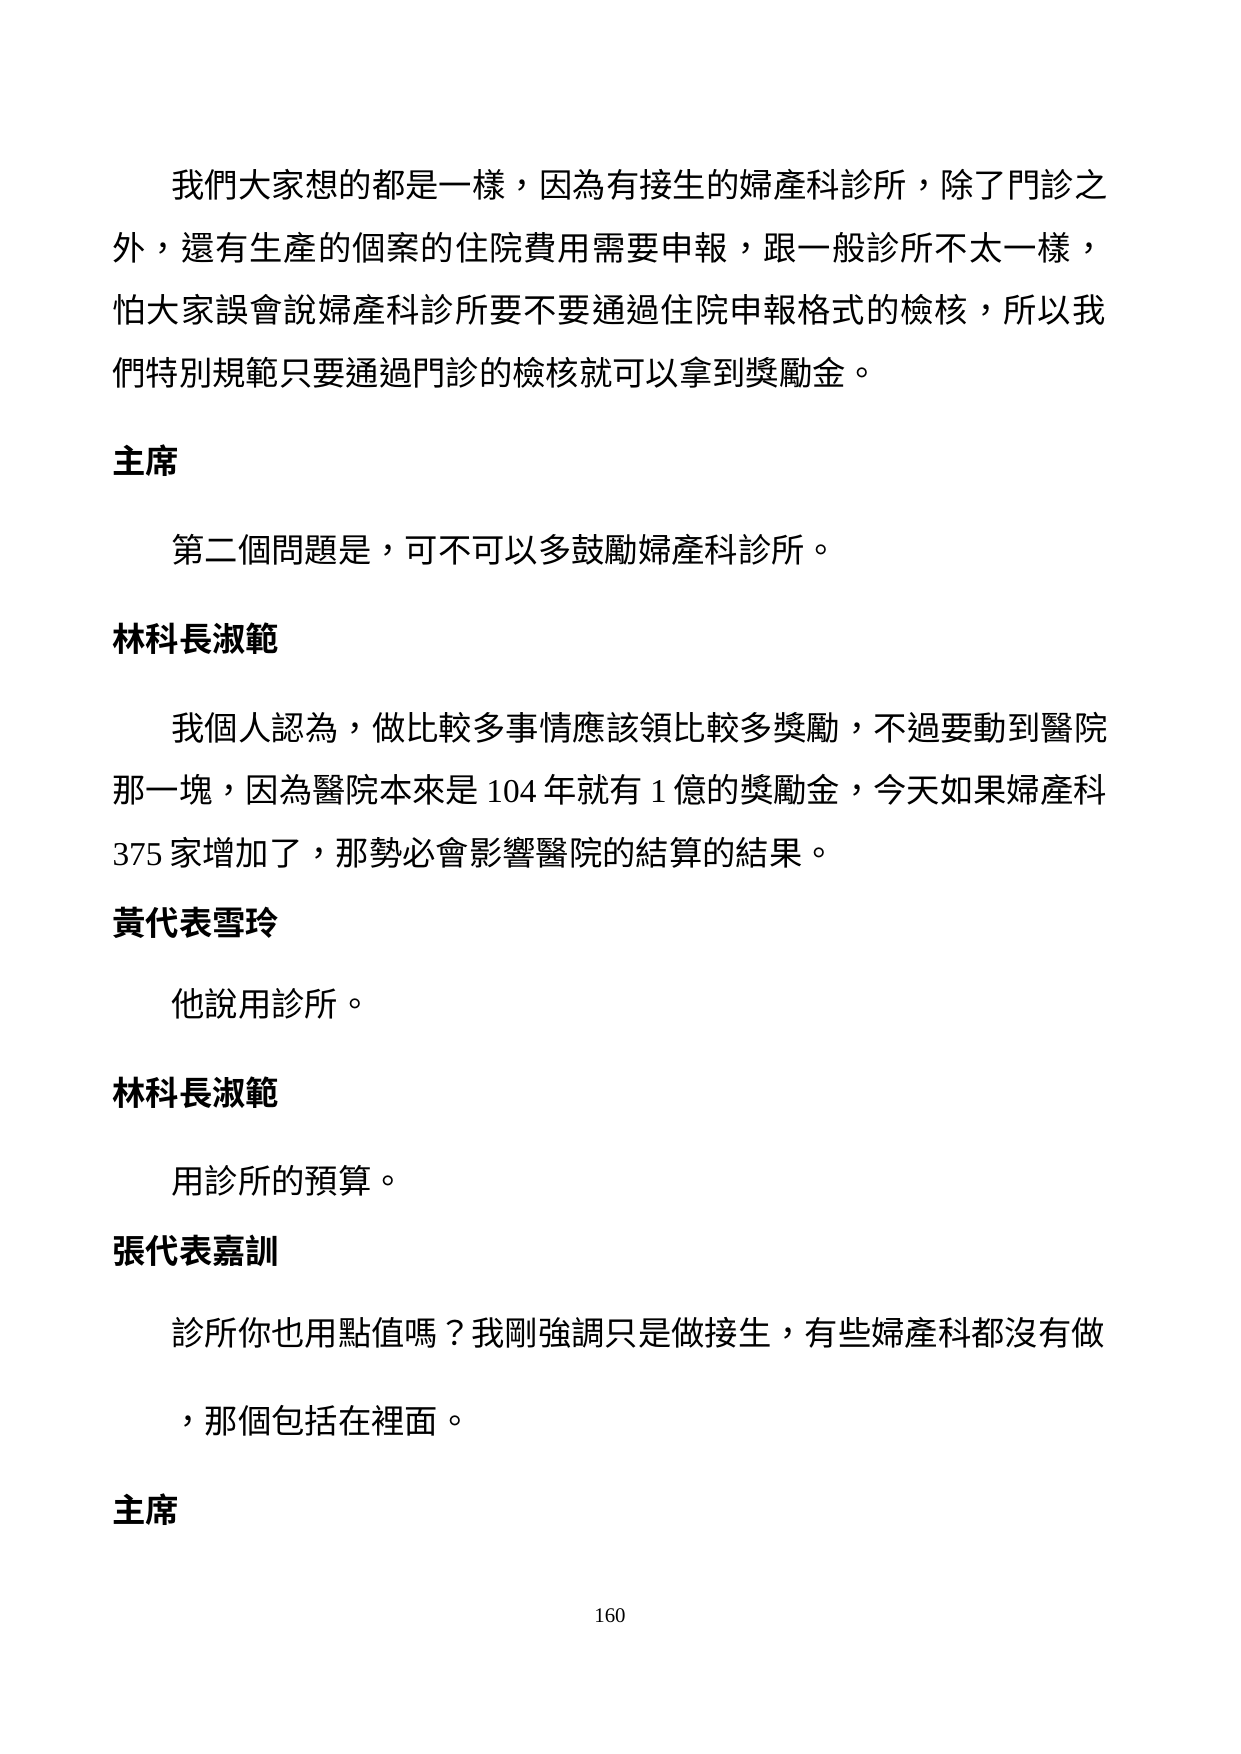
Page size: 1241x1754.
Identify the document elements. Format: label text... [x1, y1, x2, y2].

text 黃代表雪玲 [112, 879, 1107, 942]
text 第二個問題是，可不可以多鼓勵婦產科診所。 [112, 507, 1107, 569]
text 主席 [112, 1467, 1107, 1529]
text 他說用診所。 [112, 960, 1107, 1023]
text 張代表嘉訓 [112, 1208, 1107, 1270]
text 林科長淑範 [112, 1049, 1107, 1112]
text ，那個包括在裡面。 [112, 1378, 1107, 1440]
text 主席 [112, 418, 1107, 480]
text 林科長淑範 [112, 595, 1107, 658]
text 我們大家想的都是一樣，因為有接生的婦產科診所，除了門診之外，還有生產的個案的住院費用需要申報，跟一般診所不太一樣，怕大家誤會說婦產科診所要不要通過住院申報格式的檢核，所以我們特別規範只要通過門診的檢核就可以拿到獎勵金。 [112, 142, 1107, 392]
text 我個人認為，做比較多事情應該領比較多獎勵，不過要動到醫院那一塊，因為醫院本來是104年就有1億的獎勵金，今天如果婦產科375家增加了，那勢必會影響醫院的結算的結果。 [112, 684, 1107, 872]
text 用診所的預算。 [112, 1138, 1107, 1200]
text 診所你也用點值嗎？我剛強調只是做接生，有些婦產科都沒有做 [112, 1289, 1107, 1352]
